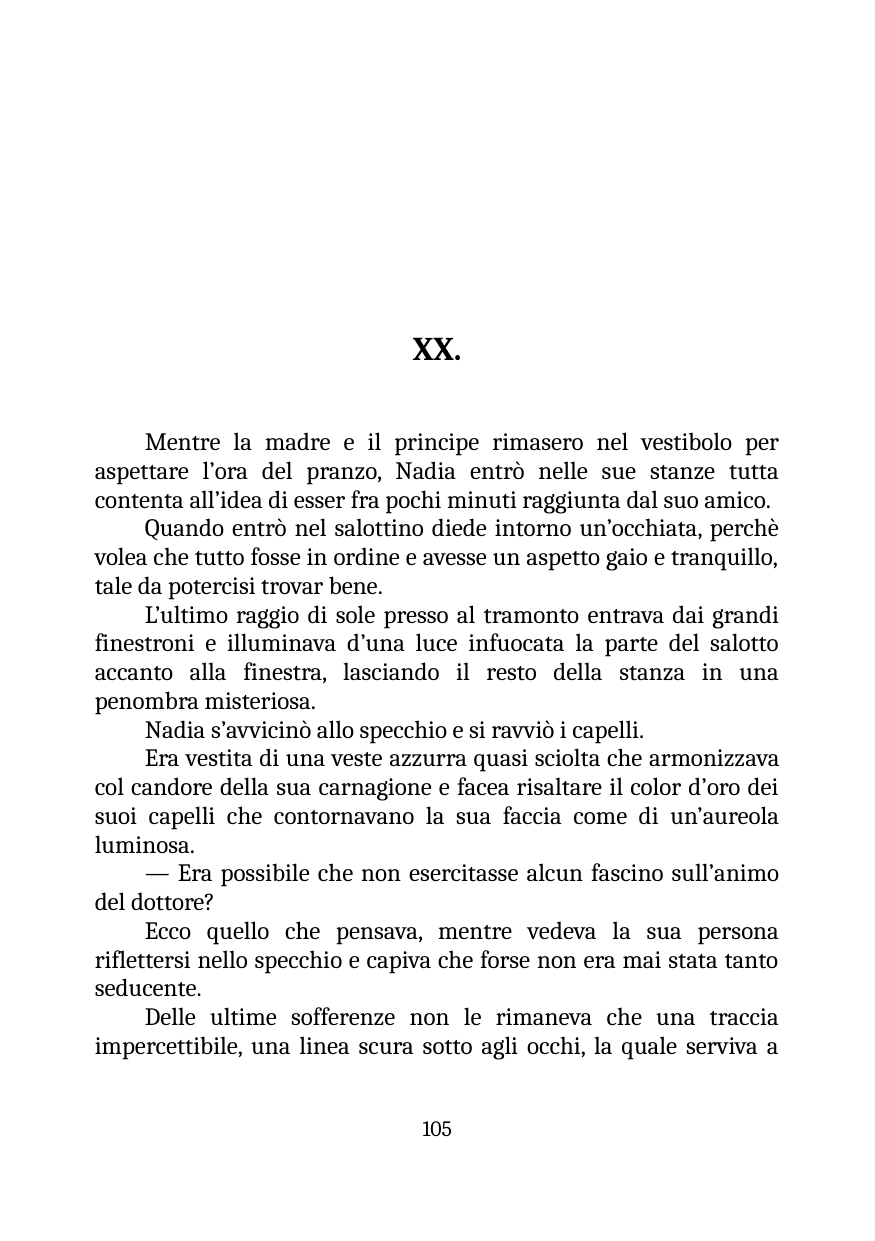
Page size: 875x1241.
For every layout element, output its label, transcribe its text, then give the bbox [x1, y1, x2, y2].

text Delle ultime sofferenze non le rimaneva che una traccia impercettibile, una linea scura sotto agli occhi, la quale serviva a [94, 1003, 779, 1061]
text L’ultimo raggio di sole presso al tramonto entrava dai grandi finestroni e illuminava d’una luce infuocata la parte del salotto accanto alla finestra, lasciando il resto della stanza in una penombra misteriosa. [94, 601, 779, 716]
text — Era possibile che non esercitasse alcun fascino sull’animo del dottore? [94, 859, 779, 917]
text Quando entrò nel salottino diede intorno un’occhiata, perchè volea che tutto fosse in ordine e avesse un aspetto gaio e tranquillo, tale da potercisi trovar bene. [94, 514, 779, 601]
text Era vestita di una veste azzurra quasi sciolta che armonizzava col candore della sua carnagione e facea risaltare il color d’oro dei suoi capelli che contornavano la sua faccia come di un’aureola luminosa. [94, 744, 779, 859]
text Nadia s’avvicinò allo specchio e si ravviò i capelli. [94, 716, 779, 744]
text Mentre la madre e il principe rimasero nel vestibolo per aspettare l’ora del pranzo, Nadia entrò nelle sue stanze tutta contenta all’idea di esser fra pochi minuti raggiunta dal suo amico. [94, 428, 779, 514]
text Ecco quello che pensava, mentre vedeva la sua persona riflettersi nello specchio e capiva che forse non era mai stata tanto seducente. [94, 917, 779, 1003]
subtitle XX. [94, 331, 779, 369]
